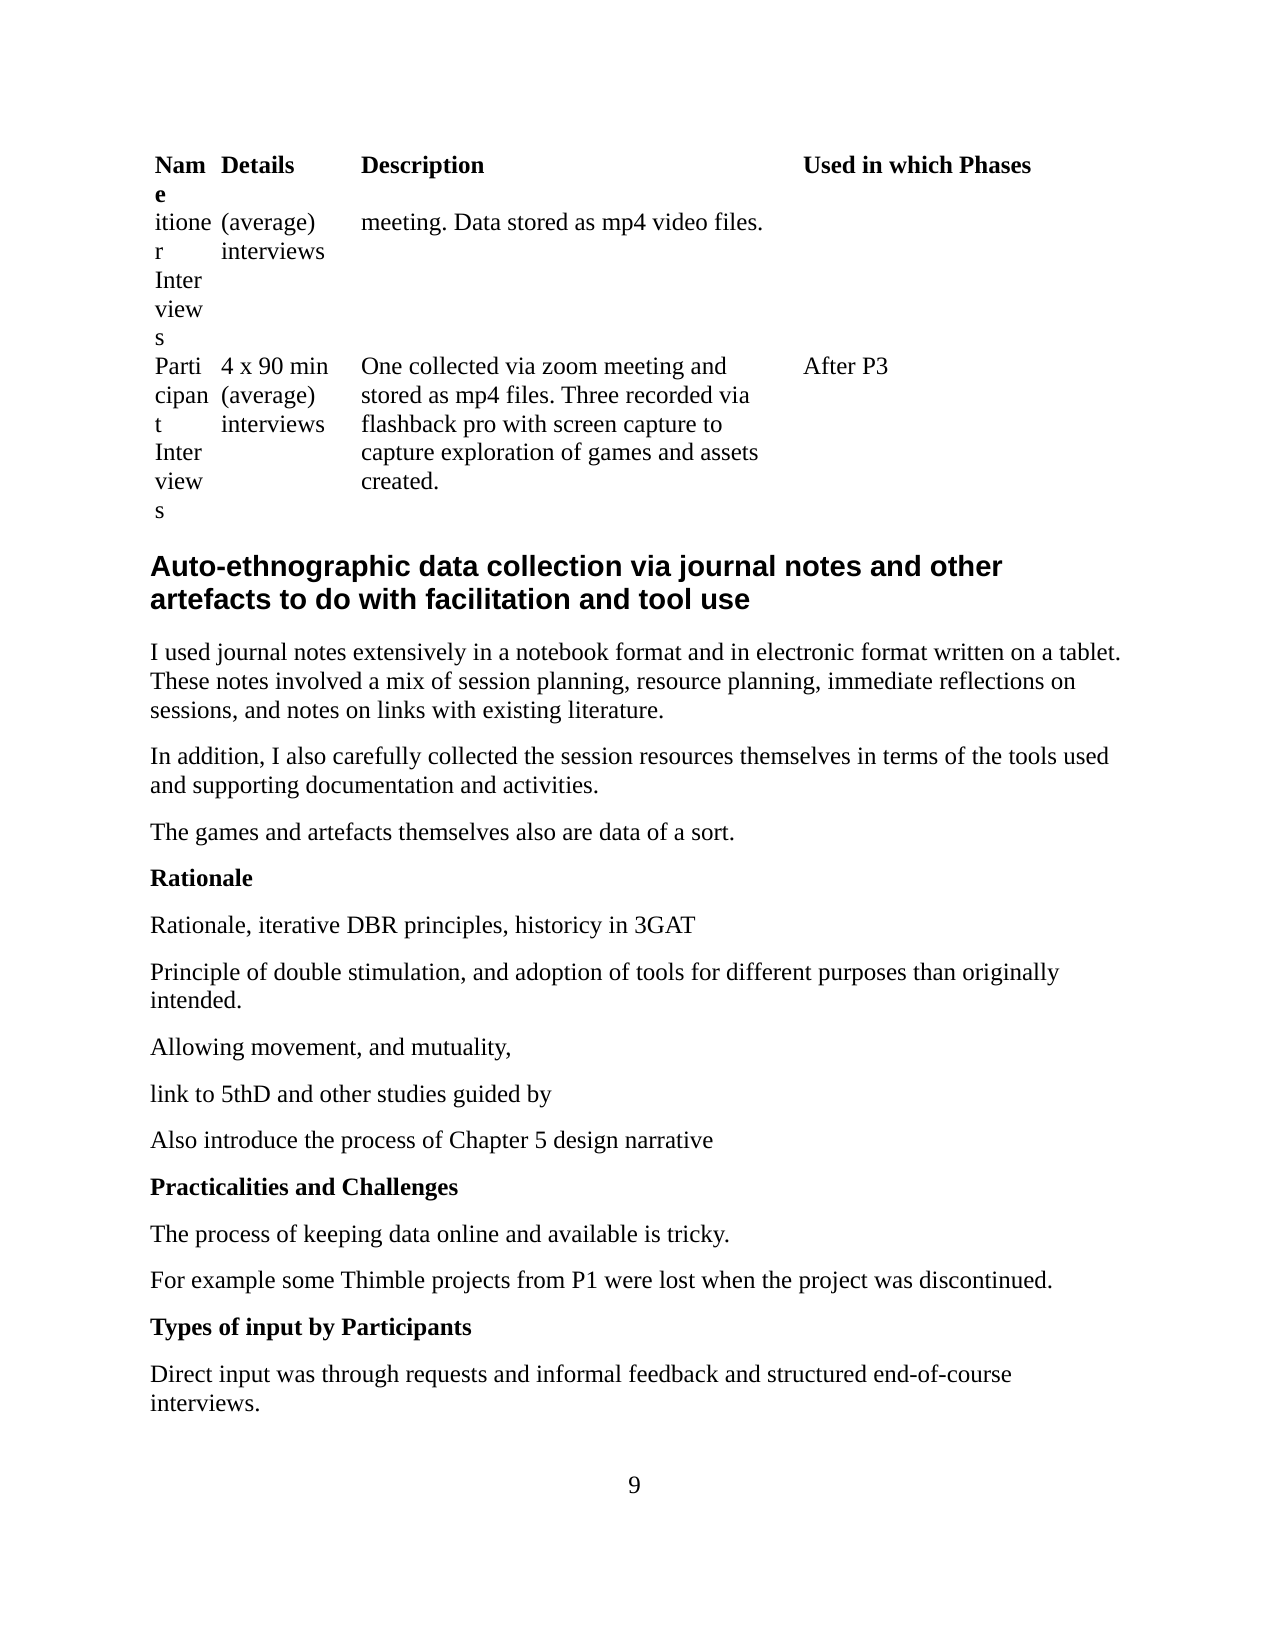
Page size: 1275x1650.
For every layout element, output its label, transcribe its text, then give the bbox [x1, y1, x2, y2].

table_header Description [356, 150, 798, 207]
text The games and artefacts themselves also are data of a sort. [150, 817, 1125, 846]
text In addition, I also carefully collected the session resources themselves in terms of the tools used and supporting documentation and activities. [150, 741, 1125, 799]
text For example some Thimble projects from P1 were lost when the project was discontinued. [150, 1266, 1125, 1294]
text Allowing movement, and mutuality, [150, 1032, 1125, 1061]
subtitle Auto-ethnographic data collection via journal notes and other artefacts to do with facilitation and tool use [150, 549, 1125, 616]
table_cell After P3 [798, 351, 1125, 524]
table_cell itioner Interviews [150, 208, 216, 351]
text The process of keeping data online and available is tricky. [150, 1219, 1125, 1248]
table_cell 4 x 90 min (average) interviews [216, 351, 356, 524]
table_cell Participant Interviews [150, 351, 216, 524]
text Principle of double stimulation, and adoption of tools for different purposes than originally intended. [150, 957, 1125, 1014]
text Rationale [150, 863, 1125, 892]
text Types of input by Participants [150, 1312, 1125, 1341]
text link to 5thD and other studies guided by [150, 1079, 1125, 1108]
text Also introduce the process of Chapter 5 design narrative [150, 1126, 1125, 1154]
text Rationale, iterative DBR principles, historicy in 3GAT [150, 910, 1125, 939]
table_cell meeting. Data stored as mp4 video files. [356, 208, 798, 351]
text Practicalities and Challenges [150, 1172, 1125, 1201]
text I used journal notes extensively in a notebook format and in electronic format written on a tablet. These notes involved a mix of session planning, resource planning, immediate reflections on sessions, and notes on links with existing literature. [150, 637, 1125, 723]
table_cell (average) interviews [216, 208, 356, 351]
table_header Name [150, 150, 216, 207]
table_header Details [216, 150, 356, 207]
table_header Used in which Phases [798, 150, 1125, 207]
table_cell One collected via zoom meeting and stored as mp4 files. Three recorded via flashback pro with screen capture to capture exploration of games and assets created. [356, 351, 798, 524]
table_cell [798, 208, 1125, 351]
text Direct input was through requests and informal feedback and structured end-of-course interviews. [150, 1359, 1125, 1416]
